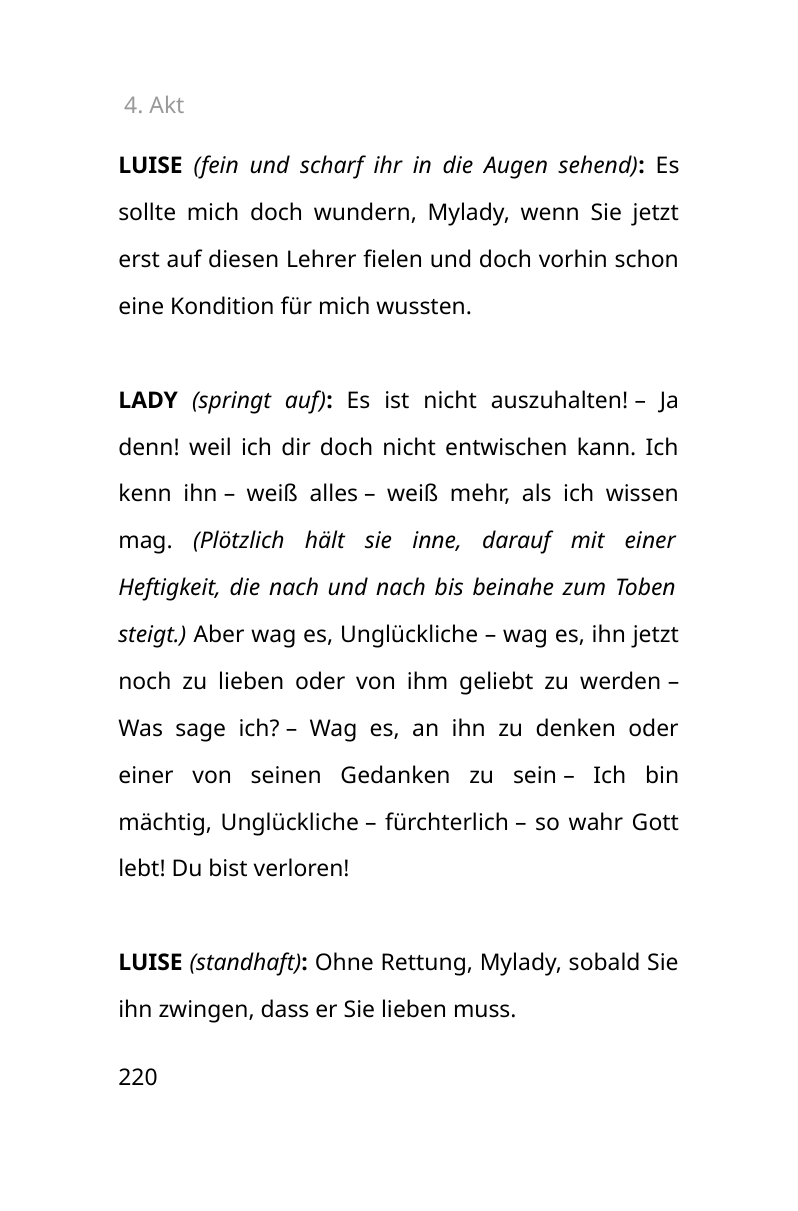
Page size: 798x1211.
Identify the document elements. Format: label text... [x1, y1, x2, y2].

text LADY (springt auf): Es ist nicht auszuhalten! – Ja denn! weil ich dir doch nicht entwischen kann. Ich kenn ihn – weiß alles – weiß mehr, als ich wissen mag. (Plötzlich hält sie inne, darauf mit einer Heftigkeit, die nach und nach bis beinahe zum Toben steigt.) Aber wag es, Unglückliche – wag es, ihn jetzt noch zu lieben oder von ihm geliebt zu werden – Was sage ich? – Wag es, an ihn zu denken oder einer von seinen Gedanken zu sein – Ich bin mächtig, Unglückliche – fürchterlich – so wahr Gott lebt! Du bist verloren! [118, 348, 679, 884]
text LUISE (standhaft): Ohne Rettung, Mylady, sobald Sie ihn zwingen, dass er Sie lieben muss. [118, 911, 679, 1024]
text LUISE (fein und scharf ihr in die Augen sehend): Es sollte mich doch wundern, Mylady, wenn Sie jetzt erst auf diesen Lehrer fielen und doch vorhin schon eine Kondition für mich wussten. [118, 149, 679, 321]
